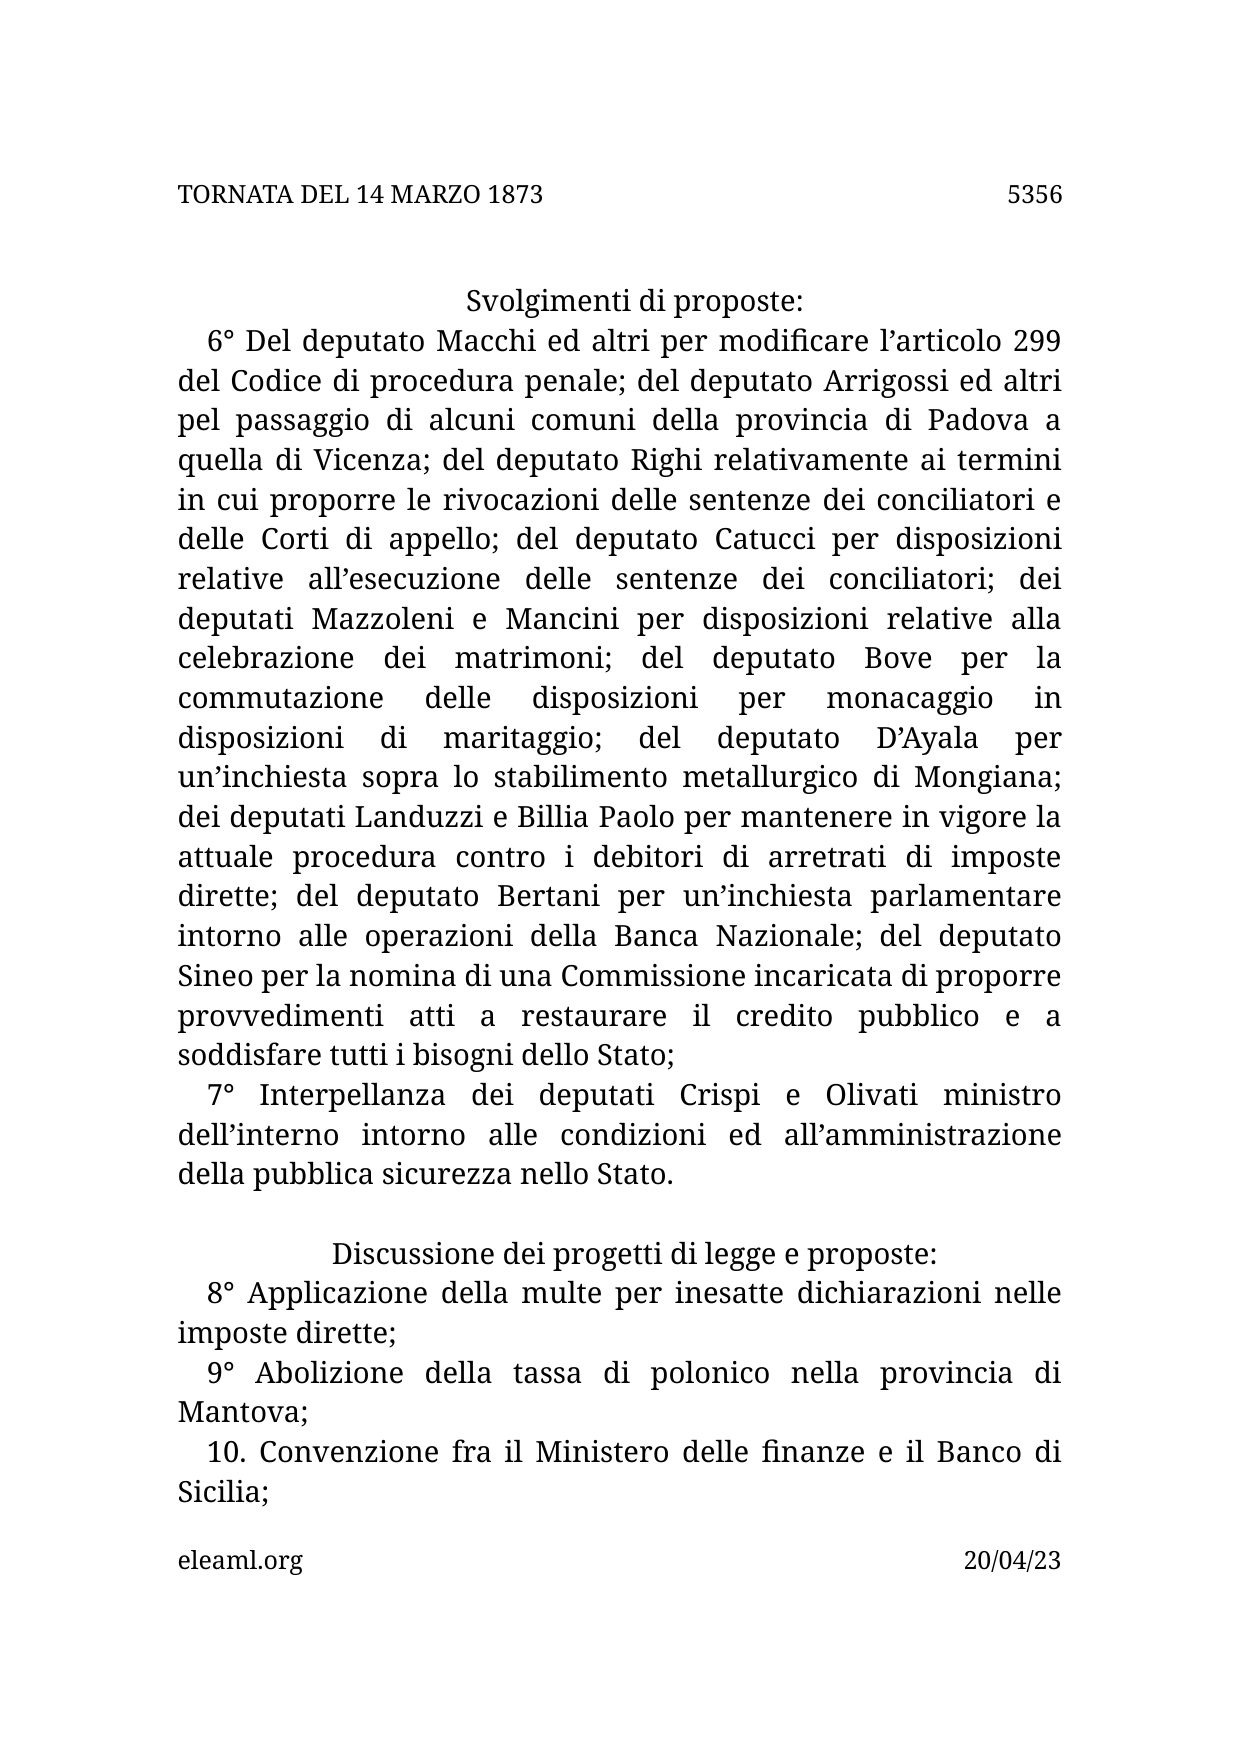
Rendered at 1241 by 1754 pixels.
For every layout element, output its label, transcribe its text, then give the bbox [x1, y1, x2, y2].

text 7° Interpellanza dei deputati Crispi e Olivati ministro dell’interno intorno alle condizioni ed all’amministrazione della pubblica sicurezza nello Stato. [177, 1074, 1063, 1193]
text 9° Abolizione della tassa di polonico nella provincia di Mantova; [177, 1352, 1063, 1431]
text 8° Applicazione della multe per inesatte dichiarazioni nelle imposte dirette; [177, 1273, 1063, 1352]
text 6° Del deputato Macchi ed altri per modificare l’articolo 299 del Codice di procedura penale; del deputato Arrigossi ed altri pel passaggio di alcuni comuni della provincia di Padova a quella di Vicenza; del deputato Righi relativamente ai termini in cui proporre le rivocazioni delle sentenze dei conciliatori e delle Corti di appello; del deputato Catucci per disposizioni relative all’esecuzione delle sentenze dei conciliatori; dei deputati Mazzoleni e Mancini per disposizioni relative alla celebrazione dei matrimoni; del deputato Bove per la commutazione delle disposizioni per monacaggio in disposizioni di maritaggio; del deputato D’Ayala per un’inchiesta sopra lo stabilimento metallurgico di Mongiana; dei deputati Landuzzi e Billia Paolo per mantenere in vigore la attuale procedura contro i debitori di arretrati di imposte dirette; del deputato Bertani per un’inchiesta parlamentare intorno alle operazioni della Banca Nazionale; del deputato Sineo per la nomina di una Commissione incaricata di proporre provvedimenti atti a restaurare il credito pubblico e a soddisfare tutti i bisogni dello Stato; [177, 320, 1063, 1074]
text Discussione dei progetti di legge e proposte: [177, 1233, 1063, 1273]
text Svolgimenti di proposte: [177, 280, 1063, 320]
text 10. Convenzione fra il Ministero delle finanze e il Banco di Sicilia; [177, 1431, 1063, 1511]
